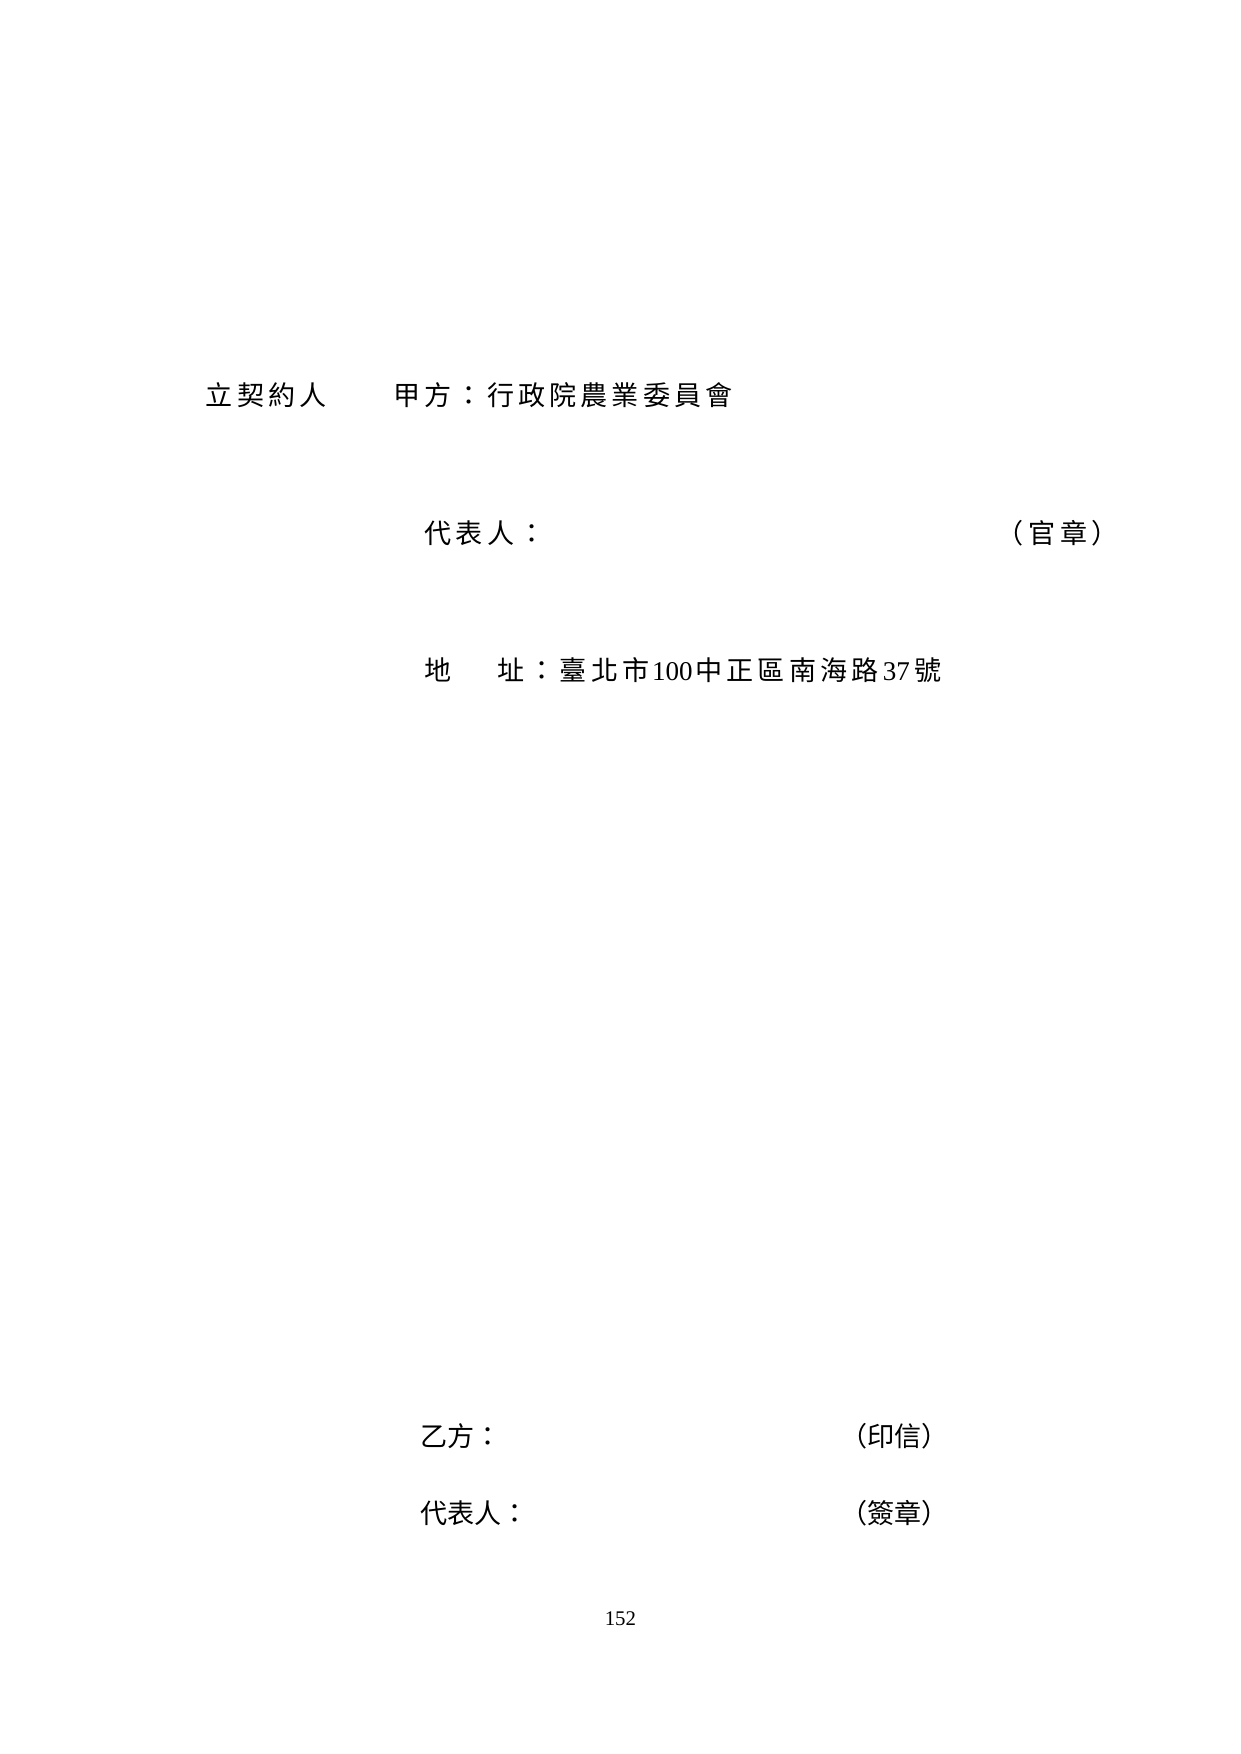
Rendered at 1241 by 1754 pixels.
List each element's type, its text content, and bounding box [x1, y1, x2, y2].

text 代表人： （官章） [420, 490, 1131, 552]
text 代表人： （簽章） [420, 1492, 1131, 1531]
text 立契約人 甲方：行政院農業委員會 [198, 352, 1131, 415]
text 地 址：臺北市100中正區南海路37號 [420, 627, 1131, 690]
text 乙方： （印信） [420, 1415, 1131, 1454]
